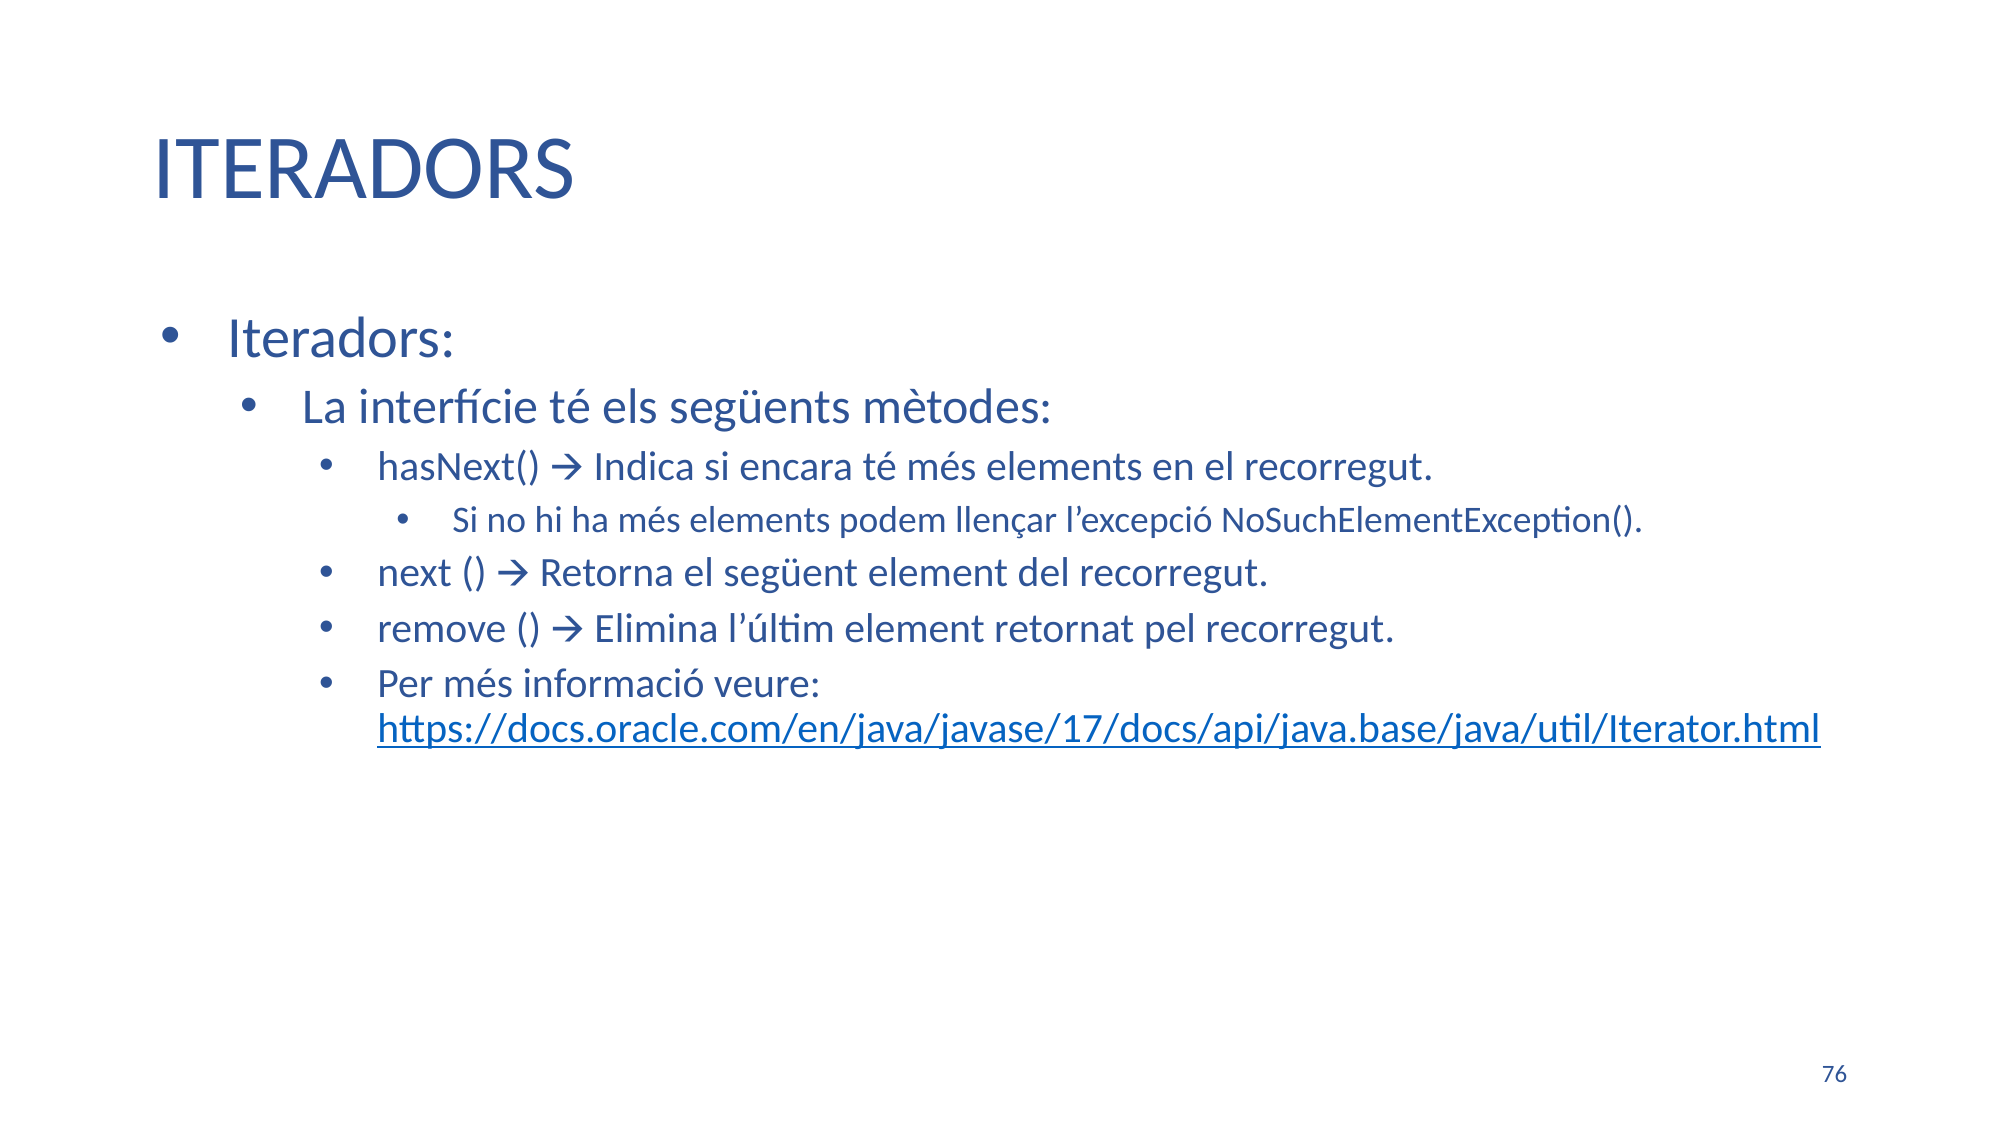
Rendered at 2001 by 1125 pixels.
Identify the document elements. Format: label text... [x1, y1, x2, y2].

slide_number [1412, 1042, 1863, 1103]
list Iteradors: La interfície té els següents mètodes: hasNext() 🡪 Indica si encara té més elements en el recorregut. Si no hi ha més elements podem llençar l’excepció NoSuchElementException(). next () 🡪 Retorna el següent element del recorregut. remove () 🡪 Elimina l’últim element retornat pel recorregut. Per més informació veure: https://docs.oracle.com/en/java/javase/17/docs/api/java.base/java/util/Iterator.html [137, 299, 1863, 1014]
title ITERADORS [137, 59, 1863, 278]
